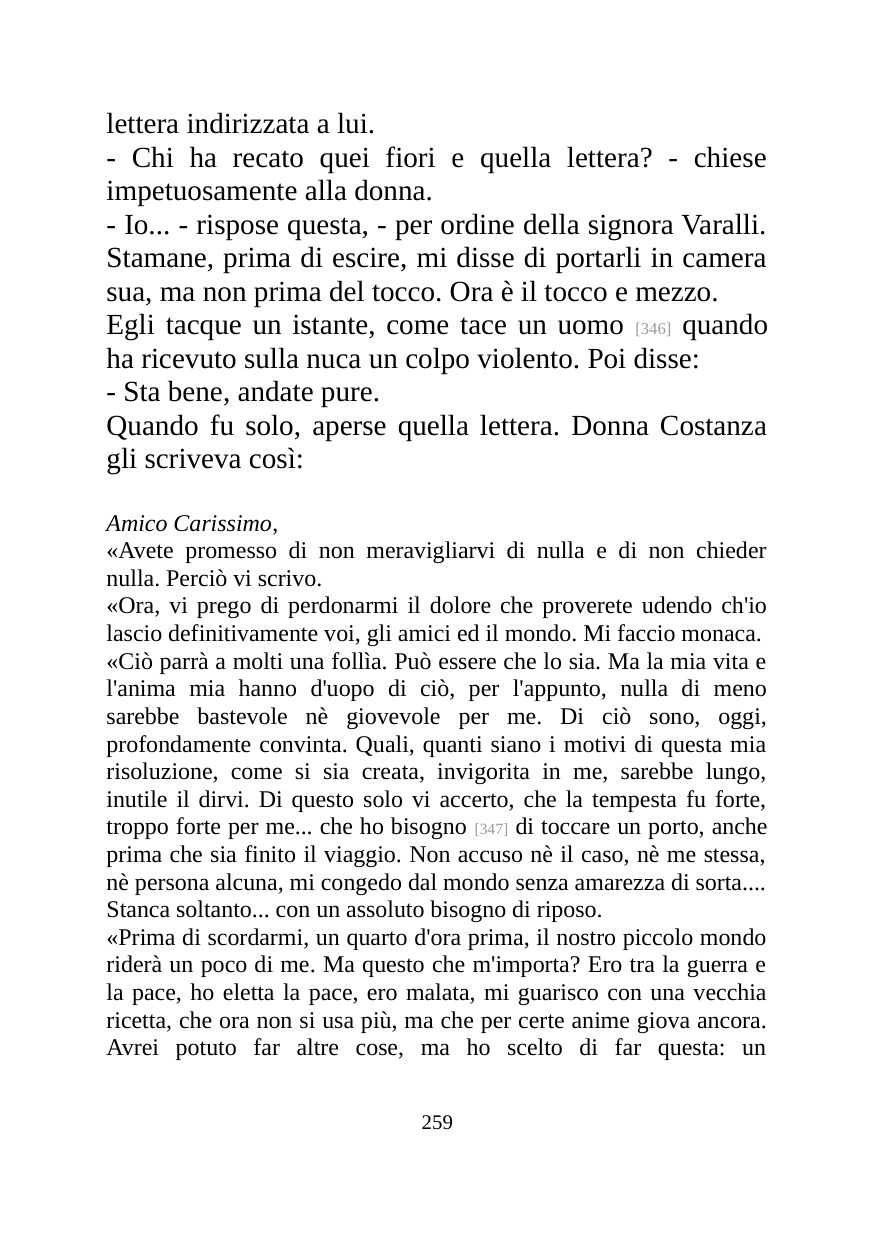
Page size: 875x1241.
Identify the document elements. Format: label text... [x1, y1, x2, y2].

text Amico Carissimo, [106, 509, 768, 536]
text Egli tacque un istante, come tace un uomo [346] quando ha ricevuto sulla nuca un colpo violento. Poi disse: [106, 307, 768, 374]
text - Io... - rispose questa, - per ordine della signora Varalli. Stamane, prima di escire, mi disse di portarli in camera sua, ma non prima del tocco. Ora è il tocco e mezzo. [106, 207, 768, 307]
text - Sta bene, andate pure. [106, 374, 768, 408]
text «Ora, vi prego di perdonarmi il dolore che proverete udendo ch'io lascio definitivamente voi, gli amici ed il mondo. Mi faccio monaca. [106, 592, 768, 647]
text Quando fu solo, aperse quella lettera. Donna Costanza gli scriveva così: [106, 408, 768, 475]
text «Avete promesso di non meravigliarvi di nulla e di non chieder nulla. Perciò vi scrivo. [106, 536, 768, 592]
text lettera indirizzata a lui. [106, 106, 768, 140]
text - Chi ha recato quei fiori e quella lettera? - chiese impetuosamente alla donna. [106, 140, 768, 207]
text «Ciò parrà a molti una follìa. Può essere che lo sia. Ma la mia vita e l'anima mia hanno d'uopo di ciò, per l'appunto, nulla di meno sarebbe bastevole nè giovevole per me. Di ciò sono, oggi, profondamente convinta. Quali, quanti siano i motivi di questa mia risoluzione, come si sia creata, invigorita in me, sarebbe lungo, inutile il dirvi. Di questo solo vi accerto, che la tempesta fu forte, troppo forte per me... che ho bisogno [347] di toccare un porto, anche prima che sia finito il viaggio. Non accuso nè il caso, nè me stessa, nè persona alcuna, mi congedo dal mondo senza amarezza di sorta.... Stanca soltanto... con un assoluto bisogno di riposo. [106, 647, 768, 923]
text «Prima di scordarmi, un quarto d'ora prima, il nostro piccolo mondo riderà un poco di me. Ma questo che m'importa? Ero tra la guerra e la pace, ho eletta la pace, ero malata, mi guarisco con una vecchia ricetta, che ora non si usa più, ma che per certe anime giova ancora. Avrei potuto far altre cose, ma ho scelto di far questa: un [106, 923, 768, 1061]
